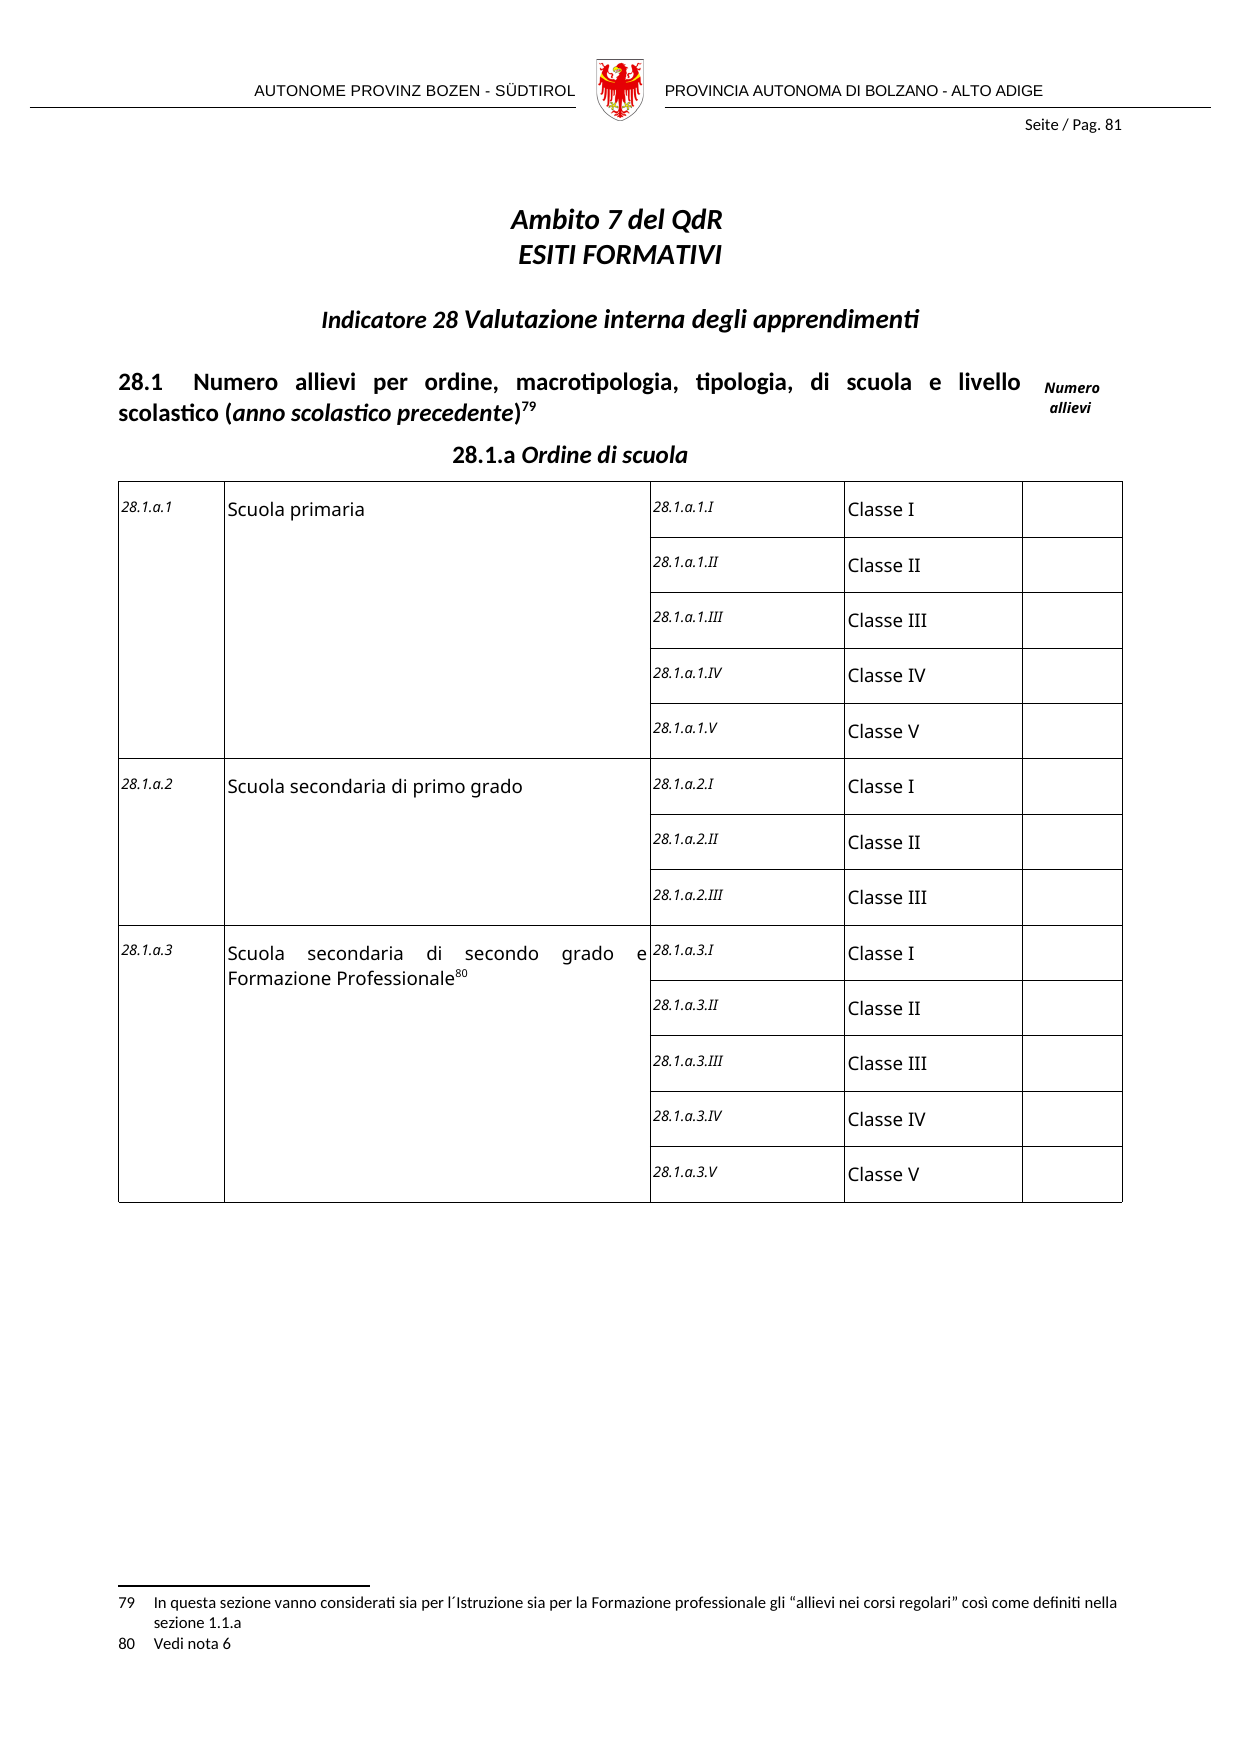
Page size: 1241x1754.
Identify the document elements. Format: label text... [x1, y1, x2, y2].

table_cell Scuola primaria [225, 482, 650, 758]
text Indicatore 28 Valutazione interna degli apprendimenti [118, 303, 1122, 336]
table_cell [1023, 1036, 1122, 1091]
table_header Numero allievi [1022, 366, 1122, 481]
table_cell Classe IV [845, 649, 1022, 703]
table_cell 28.1.a.3.II [651, 981, 844, 1035]
table_cell 28.1.a.2.I [651, 759, 844, 814]
table_cell Classe III [845, 593, 1022, 647]
text Ambito 7 del QdR [118, 201, 1122, 236]
table_cell Classe III [845, 870, 1022, 924]
table_cell [1023, 926, 1122, 980]
table_cell [1023, 593, 1122, 647]
table_cell 28.1.a.1.V [651, 704, 844, 758]
table_cell 28.1.a.3 [119, 926, 224, 1202]
picture [596, 59, 644, 121]
table_cell 28.1.a.2.II [651, 815, 844, 869]
table_cell 28.1.a.3.IV [651, 1092, 844, 1146]
table_cell Classe III [845, 1036, 1022, 1091]
table_cell Classe II [845, 538, 1022, 592]
table_cell Scuola secondaria di primo grado [225, 759, 650, 924]
table_cell Classe I [845, 759, 1022, 814]
table_cell [1023, 649, 1122, 703]
text ESITI FORMATIVI [118, 236, 1122, 272]
table_cell [1023, 759, 1122, 814]
table_cell Classe II [845, 981, 1022, 1035]
table_cell Classe V [845, 1147, 1022, 1202]
table_cell Classe I [845, 926, 1022, 980]
table_cell 28.1.a.3.V [651, 1147, 844, 1202]
table_cell Classe I [845, 482, 1022, 537]
table_cell 28.1.a.1.IV [651, 649, 844, 703]
table_cell Classe II [845, 815, 1022, 869]
table_cell Scuola secondaria di secondo grado e Formazione Professionale [225, 926, 650, 1202]
table_header 28.1 Numero allievi per ordine, macrotipologia, tipologia, di scuola e livello scolastico (anno scolastico precedente) 28.1.a Ordine di scuola [118, 366, 1022, 481]
table_cell Classe IV [845, 1092, 1022, 1146]
table_cell [1023, 1092, 1122, 1146]
table_cell [1023, 815, 1122, 869]
table_cell 28.1.a.3.I [651, 926, 844, 980]
table_cell [1023, 981, 1122, 1035]
table_cell 28.1.a.1.II [651, 538, 844, 592]
table_cell 28.1.a.2.III [651, 870, 844, 924]
table_cell 28.1.a.2 [119, 759, 224, 924]
table_cell [1023, 870, 1122, 924]
table_cell 28.1.a.1 [119, 482, 224, 758]
table_cell [1023, 1147, 1122, 1202]
table_cell [1023, 538, 1122, 592]
table_cell 28.1.a.1.I [651, 482, 844, 537]
table_cell Classe V [845, 704, 1022, 758]
table_cell 28.1.a.1.III [651, 593, 844, 647]
table_cell [1023, 482, 1122, 537]
table_cell 28.1.a.3.III [651, 1036, 844, 1091]
table_cell [1023, 704, 1122, 758]
